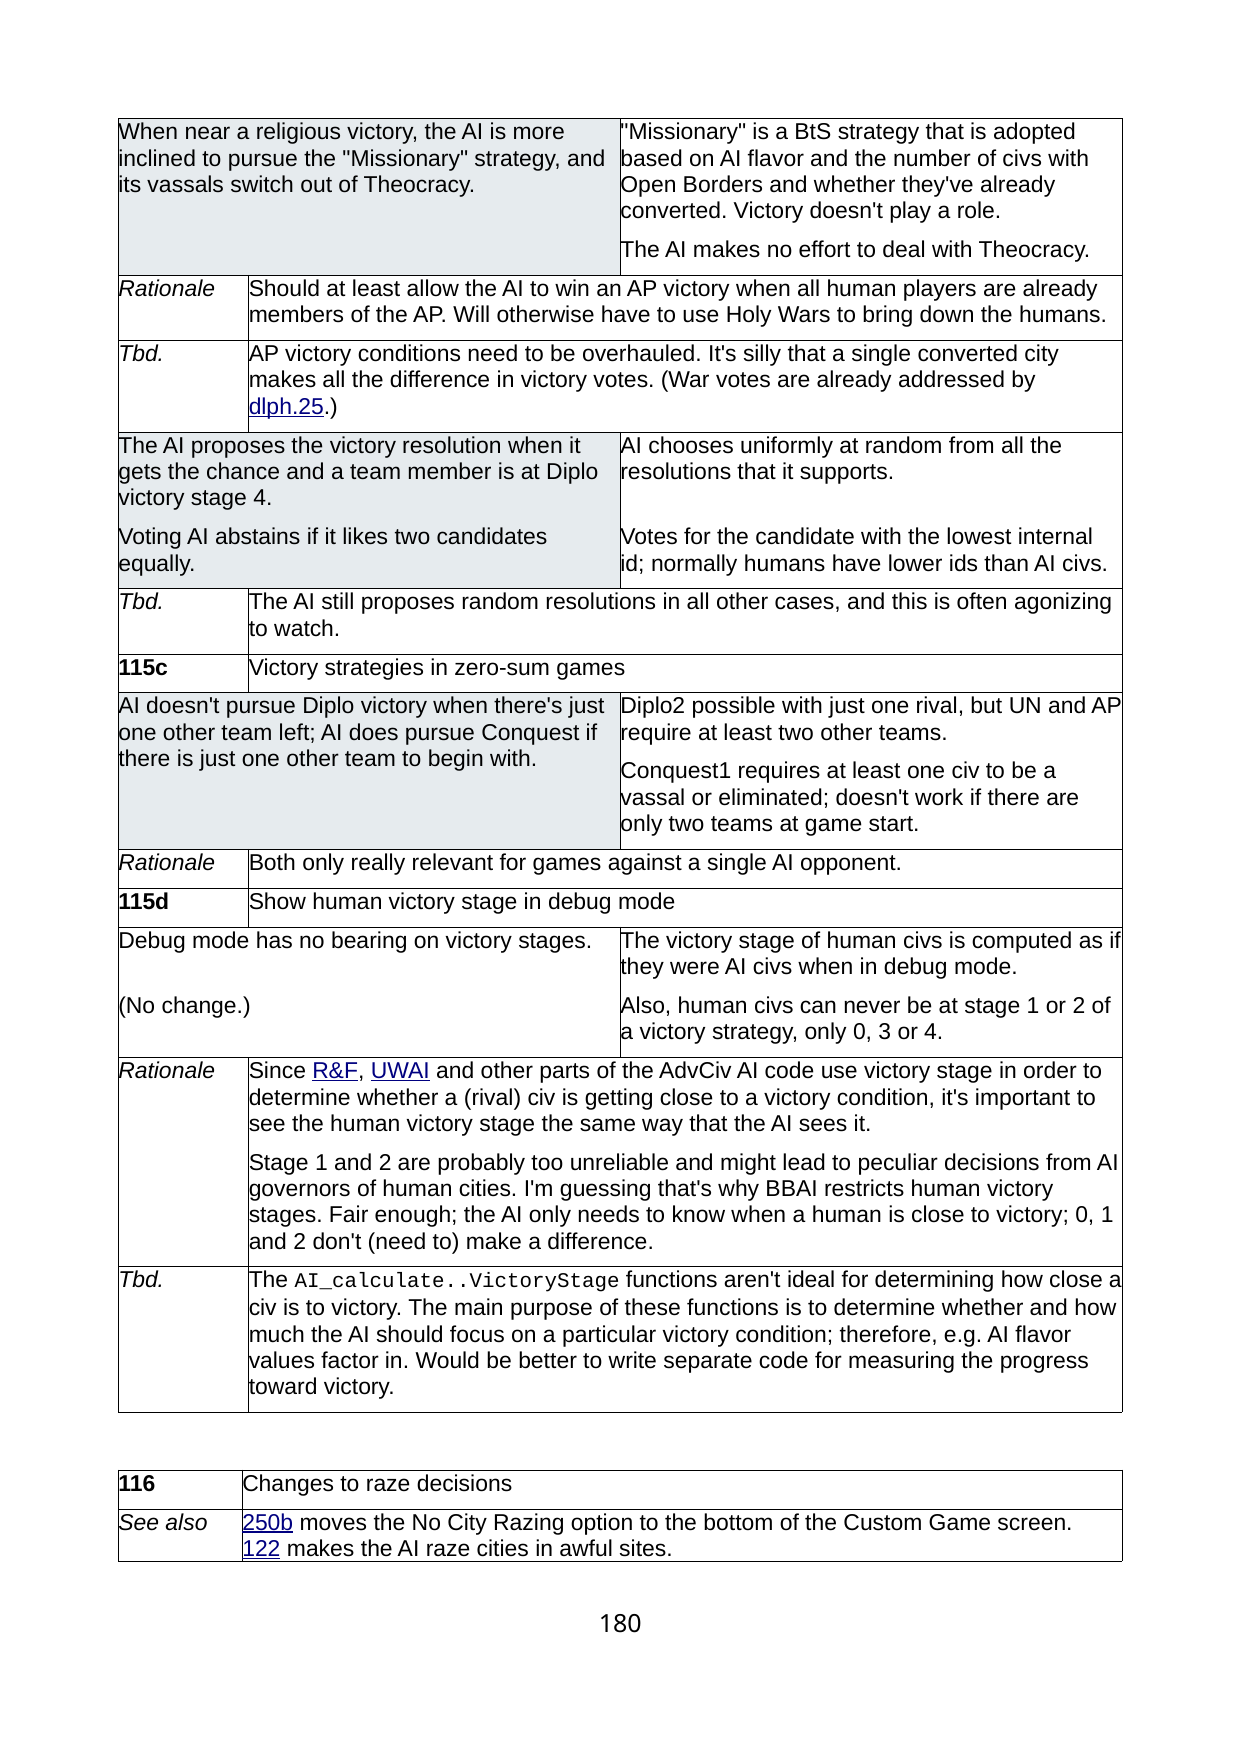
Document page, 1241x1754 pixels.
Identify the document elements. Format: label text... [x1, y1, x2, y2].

table_cell Debug mode has no bearing on victory stages. (No change.) [119, 928, 620, 1057]
table_cell 115d [119, 889, 248, 927]
table_cell Since R&F, UWAI and other parts of the AdvCiv AI code use victory stage in order to determine whether a (rival) civ is getting close to a victory condition, it's important to see the human victory stage the same way that the AI sees it. Stage 1 and 2 are probably too unreliable and might lead to peculiar decisions from AI governors of human cities. I'm guessing that's why BBAI restricts human victory stages. Fair enough; the AI only needs to know when a human is close to victory; 0, 1 and 2 don't (need to) make a difference. [249, 1058, 1122, 1266]
table_cell AI doesn't pursue Diplo victory when there's just one other team left; AI does pursue Conquest if there is just one other team to begin with. [119, 693, 620, 849]
table_cell AP victory conditions need to be overhauled. It's silly that a single converted city makes all the difference in victory votes. (War votes are already addressed by dlph.25.) [249, 341, 1122, 432]
table_cell AI chooses uniformly at random from all the resolutions that it supports. Votes for the candidate with the lowest internal id; normally humans have lower ids than AI civs. [621, 433, 1122, 588]
table_cell Should at least allow the AI to win an AP victory when all human players are already members of the AP. Will otherwise have to use Holy Wars to bring down the humans. [249, 276, 1122, 340]
table_cell The AI still proposes random resolutions in all other cases, and this is often agonizing to watch. [249, 589, 1122, 653]
table_cell The victory stage of human civs is computed as if they were AI civs when in debug mode. Also, human civs can never be at stage 1 or 2 of a victory strategy, only 0, 3 or 4. [621, 928, 1122, 1057]
table_cell 115c [119, 655, 248, 692]
table_cell Victory strategies in zero-sum games [249, 655, 1122, 692]
table_cell Tbd. [119, 1267, 248, 1412]
table_cell Rationale [119, 850, 248, 888]
table_cell Rationale [119, 276, 248, 340]
table_cell Show human victory stage in debug mode [249, 889, 1122, 927]
table_cell "Missionary" is a BtS strategy that is adopted based on AI flavor and the number of civs with Open Borders and whether they've already converted. Victory doesn't play a role. The AI makes no effort to deal with Theocracy. [621, 119, 1122, 275]
table_cell See also [119, 1510, 242, 1561]
table_cell Diplo2 possible with just one rival, but UN and AP require at least two other teams. Conquest1 requires at least one civ to be a vassal or eliminated; doesn't work if there are only two teams at game start. [621, 693, 1122, 849]
table_cell Tbd. [119, 589, 248, 653]
table_cell Both only really relevant for games against a single AI opponent. [249, 850, 1122, 888]
table_cell The AI_calculate..VictoryStage functions aren't ideal for determining how close a civ is to victory. The main purpose of these functions is to determine whether and how much the AI should focus on a particular victory condition; therefore, e.g. AI flavor values factor in. Would be better to write separate code for measuring the progress toward victory. [249, 1267, 1122, 1412]
table_header 116 [119, 1471, 242, 1508]
table_header Changes to raze decisions [243, 1471, 1122, 1508]
table_cell Tbd. [119, 341, 248, 432]
table_cell The AI proposes the victory resolution when it gets the chance and a team member is at Diplo victory stage 4. Voting AI abstains if it likes two candidates equally. [119, 433, 620, 588]
table_cell When near a religious victory, the AI is more inclined to pursue the "Missionary" strategy, and its vassals switch out of Theocracy. [119, 119, 620, 275]
table_cell 250b moves the No City Razing option to the bottom of the Custom Game screen. 122 makes the AI raze cities in awful sites. [243, 1510, 1122, 1561]
table_cell Rationale [119, 1058, 248, 1266]
